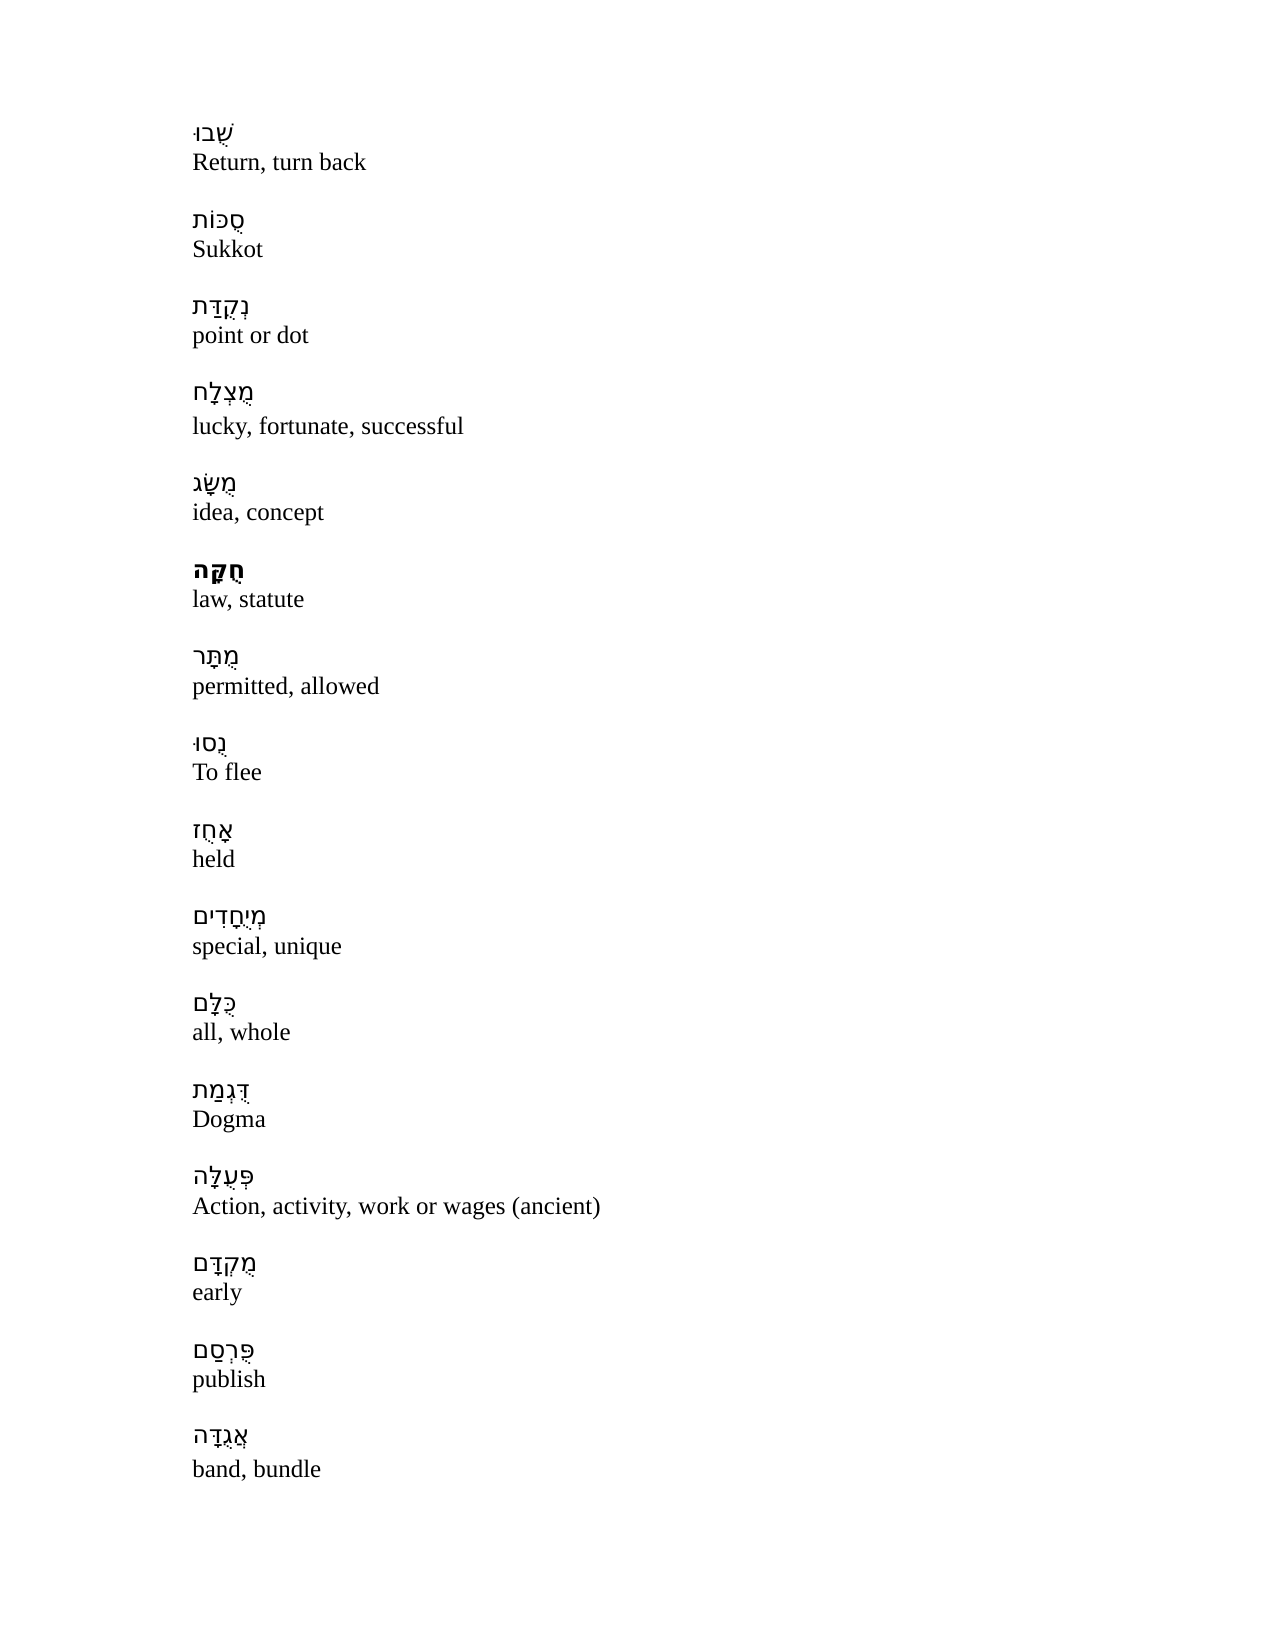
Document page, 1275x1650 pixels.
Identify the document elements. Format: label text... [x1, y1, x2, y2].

text held [192, 844, 1157, 873]
text פֻּרְסַם [192, 1335, 1157, 1364]
text Dogma [192, 1104, 1157, 1133]
text law, statute [192, 584, 1157, 613]
text נְקֻדַּת [192, 291, 1157, 321]
text מְיֻחָדִים [192, 902, 1157, 931]
text point or dot [192, 321, 1157, 349]
text lucky, fortunate, successful [192, 411, 1157, 439]
text נֻסוּ [192, 728, 1157, 757]
text מֻקְדָּם [192, 1248, 1157, 1277]
text permitted, allowed [192, 671, 1157, 699]
text publish [192, 1364, 1157, 1393]
text חֻקָּה [192, 555, 1157, 584]
text דֻּגְמַת [192, 1075, 1157, 1104]
text Sukkot [192, 234, 1157, 263]
text Action, activity, work or wages (ancient) [192, 1191, 1157, 1219]
text special, unique [192, 931, 1157, 959]
text מֻתָּר [192, 642, 1157, 671]
text סֻכּוֹת [192, 205, 1157, 234]
text Return, turn back [192, 147, 1157, 176]
text כֻּלָּם [192, 988, 1157, 1017]
text all, whole [192, 1017, 1157, 1046]
text מֻצְלָח [192, 378, 1157, 411]
text early [192, 1277, 1157, 1306]
text idea, concept [192, 497, 1157, 526]
text אֲגֻדָּה [192, 1422, 1157, 1454]
text To flee [192, 757, 1157, 786]
text אָחֻז [192, 815, 1157, 844]
text מֻשָּׂג [192, 468, 1157, 497]
text band, bundle [192, 1454, 1157, 1483]
text שֻׁבוּ [192, 118, 1157, 147]
text פְּעֻלָּה [192, 1162, 1157, 1191]
